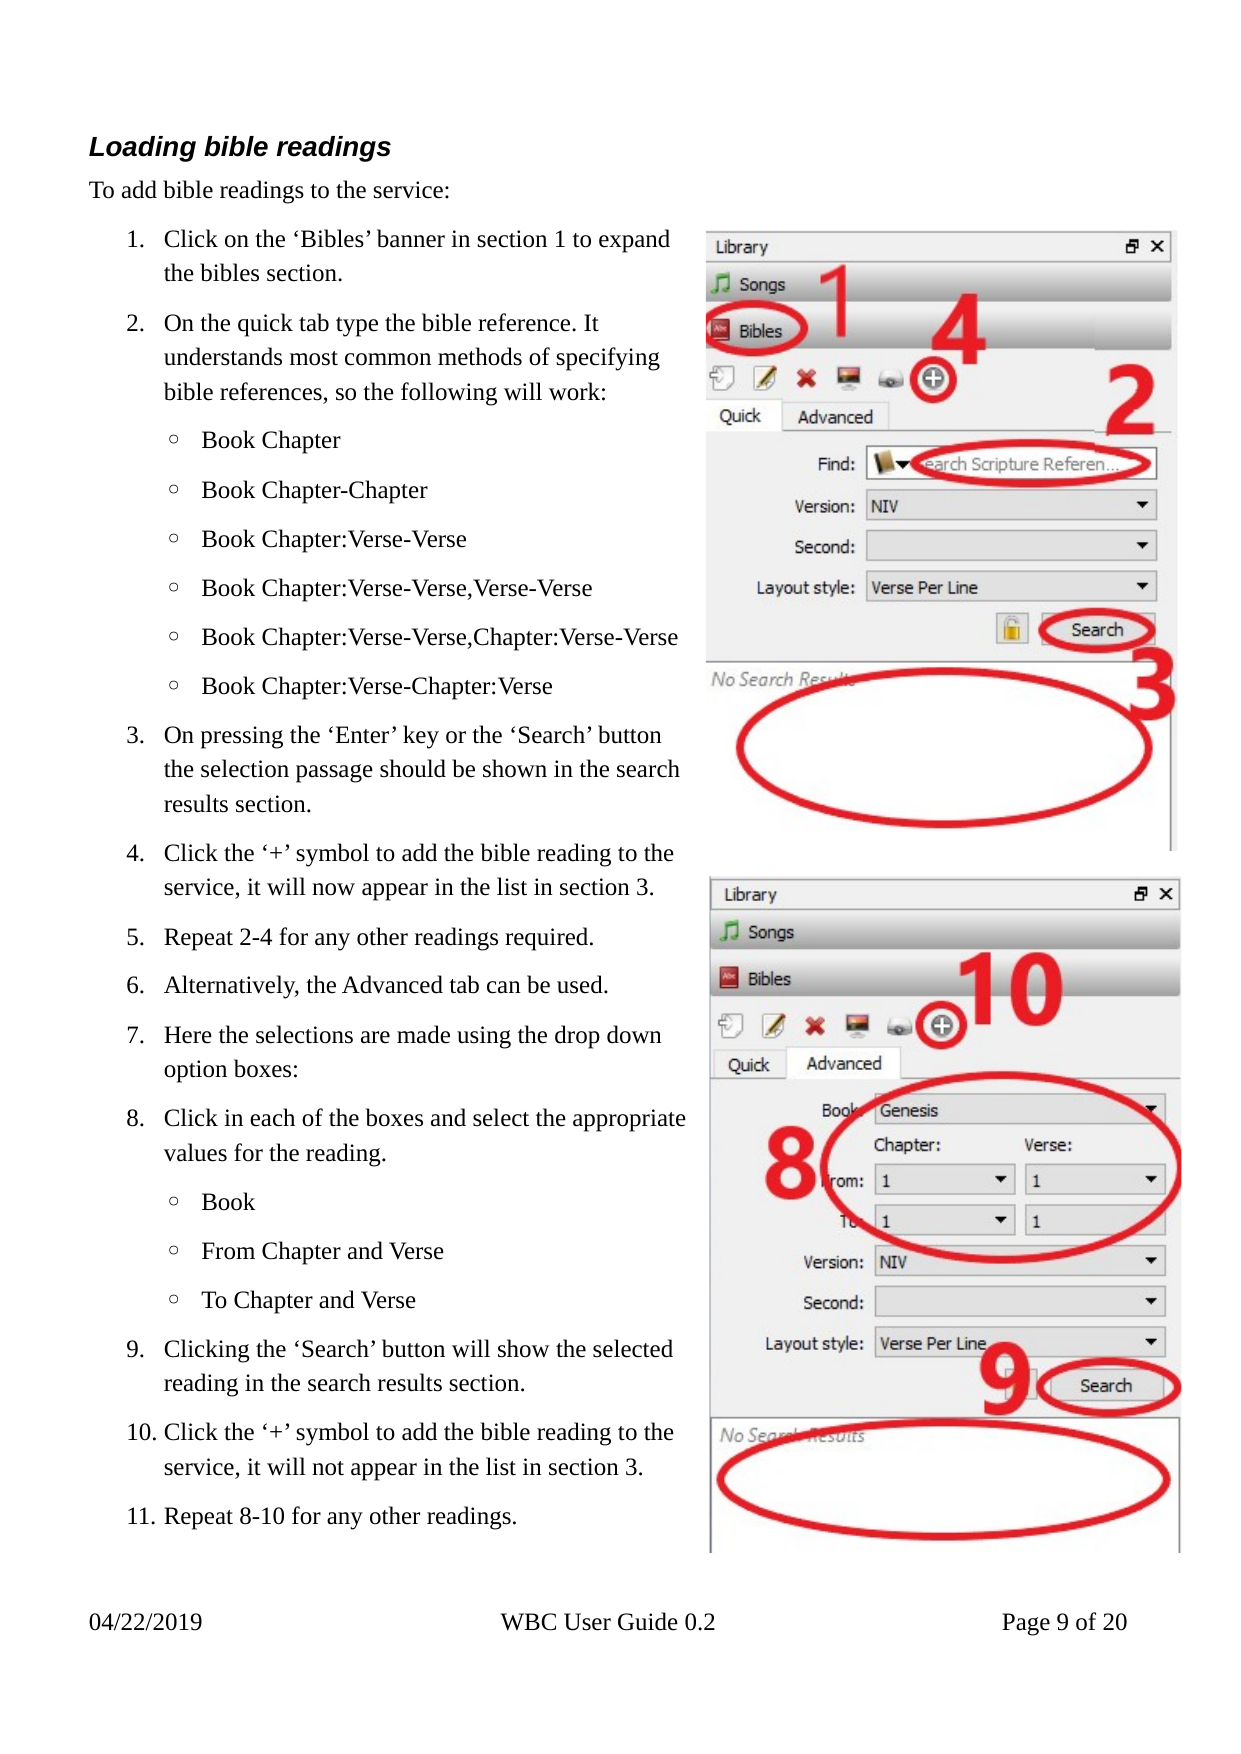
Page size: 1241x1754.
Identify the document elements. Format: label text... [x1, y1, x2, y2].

picture [709, 876, 1182, 1553]
list Book Chapter:Verse-Chapter:Verse [163, 671, 705, 700]
list On pressing the ‘Enter’ key or the ‘Search’ button the selection passage should be shown in the search results section. [126, 720, 705, 818]
list Book Chapter:Verse-Verse [163, 524, 705, 552]
list Book Chapter [163, 426, 705, 454]
list On the quick tab type the bible reference. It understands most common methods of specifying bible references, so the following will work: [126, 308, 705, 405]
text To add bible readings to the service: [88, 175, 1152, 204]
subtitle Loading bible readings [88, 131, 1152, 162]
list Click in each of the boxes and select the appropriate values for the reading. [126, 1103, 709, 1166]
list Book Chapter:Verse-Verse,Verse-Verse [163, 573, 705, 602]
list To Chapter and Verse [163, 1285, 709, 1314]
list Click the ‘+’ symbol to add the bible reading to the service, it will not appear in the list in section 3. [126, 1417, 709, 1481]
list Repeat 8-10 for any other readings. [126, 1501, 709, 1530]
list Clicking the ‘Search’ button will show the selected reading in the search results section. [126, 1334, 709, 1397]
list Book [163, 1187, 709, 1216]
picture [705, 230, 1178, 851]
list Click on the ‘Bibles’ banner in section 1 to expand the bibles section. [126, 224, 1152, 287]
list Click the ‘+’ symbol to add the bible reading to the service, it will now appear in the list in section 3. [126, 838, 1152, 901]
list Here the selections are made using the drop down option boxes: [126, 1020, 709, 1083]
list Alternatively, the Advanced tab can be used. [126, 971, 709, 999]
list Book Chapter-Chapter [163, 475, 705, 503]
list Repeat 2-4 for any other readings required. [126, 922, 709, 950]
list Book Chapter:Verse-Verse,Chapter:Verse-Verse [163, 622, 705, 651]
list From Chapter and Verse [163, 1236, 709, 1264]
